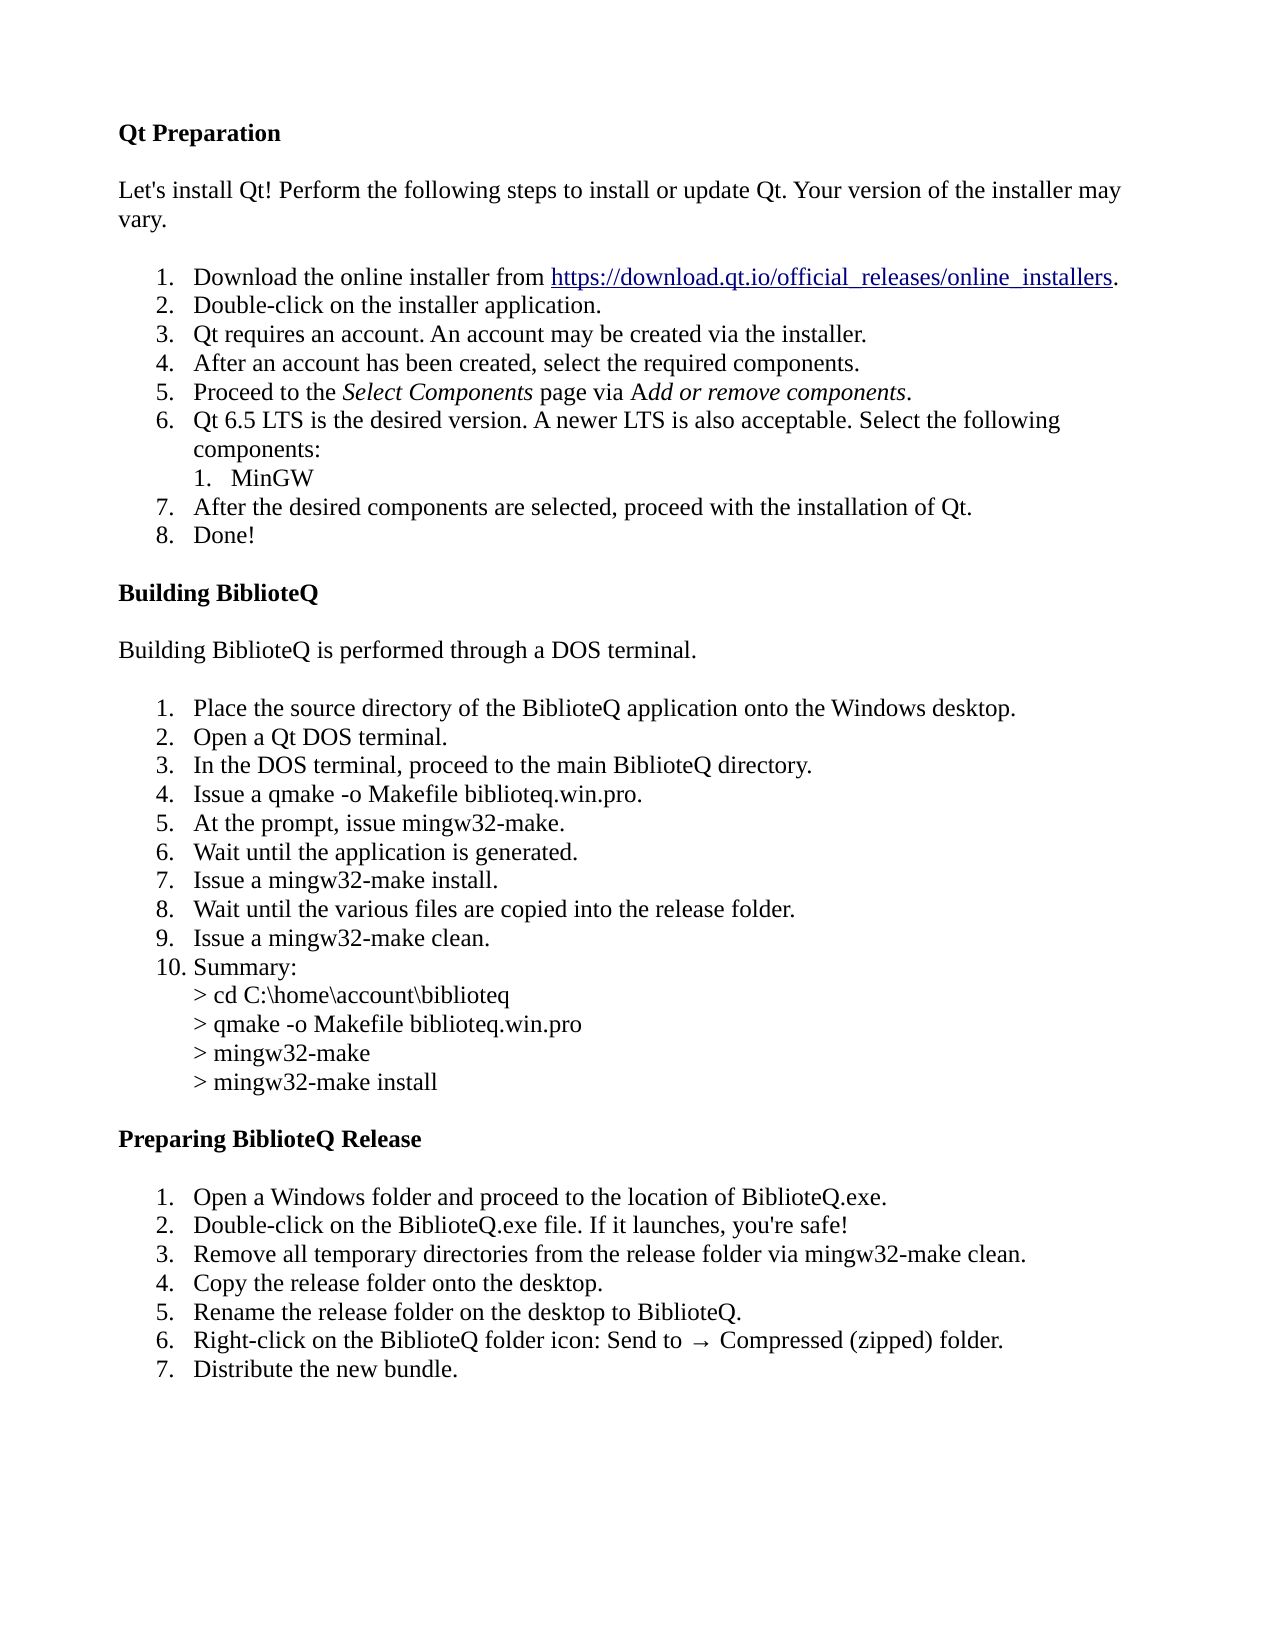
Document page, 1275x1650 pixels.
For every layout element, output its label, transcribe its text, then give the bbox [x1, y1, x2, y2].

list Issue a qmake -o Makefile biblioteq.win.pro. [156, 779, 1157, 808]
text Qt Preparation [118, 118, 1157, 147]
text Building BiblioteQ [118, 578, 1157, 607]
list Proceed to the Select Components page via Add or remove components. [156, 377, 1157, 406]
list Remove all temporary directories from the release folder via mingw32-make clean. [156, 1239, 1157, 1268]
list Open a Qt DOS terminal. [156, 722, 1157, 751]
list Issue a mingw32-make clean. [156, 923, 1157, 952]
list Download the online installer from https://download.qt.io/official_releases/online_installers. [156, 262, 1157, 291]
list Double-click on the installer application. [156, 291, 1157, 319]
list In the DOS terminal, proceed to the main BiblioteQ directory. [156, 751, 1157, 779]
list Wait until the application is generated. [156, 837, 1157, 866]
list At the prompt, issue mingw32-make. [156, 808, 1157, 837]
list Qt requires an account. An account may be created via the installer. [156, 319, 1157, 348]
list Done! [156, 521, 1157, 549]
list Double-click on the BiblioteQ.exe file. If it launches, you're safe! [156, 1211, 1157, 1239]
list > cd C:\home\account\biblioteq [156, 981, 1157, 1009]
list Issue a mingw32-make install. [156, 866, 1157, 894]
list Open a Windows folder and proceed to the location of BiblioteQ.exe. [156, 1182, 1157, 1211]
list > mingw32-make [156, 1038, 1157, 1067]
list > qmake -o Makefile biblioteq.win.pro [156, 1009, 1157, 1038]
list After the desired components are selected, proceed with the installation of Qt. [156, 492, 1157, 521]
list After an account has been created, select the required components. [156, 348, 1157, 377]
list Distribute the new bundle. [156, 1354, 1157, 1383]
list Summary: [156, 952, 1157, 981]
list Qt 6.5 LTS is the desired version. A newer LTS is also acceptable. Select the following components: [156, 406, 1157, 463]
list Wait until the various files are copied into the release folder. [156, 894, 1157, 923]
list Place the source directory of the BiblioteQ application onto the Windows desktop. [156, 693, 1157, 722]
list Rename the release folder on the desktop to BiblioteQ. [156, 1297, 1157, 1326]
text Let's install Qt! Perform the following steps to install or update Qt. Your version of the installer may vary. [118, 176, 1157, 233]
list Copy the release folder onto the desktop. [156, 1268, 1157, 1297]
list Right-click on the BiblioteQ folder icon: Send to → Compressed (zipped) folder. [156, 1326, 1157, 1354]
list > mingw32-make install [156, 1067, 1157, 1096]
list MinGW [193, 463, 1157, 492]
text Building BiblioteQ is performed through a DOS terminal. [118, 636, 1157, 664]
text Preparing BiblioteQ Release [118, 1124, 1157, 1153]
